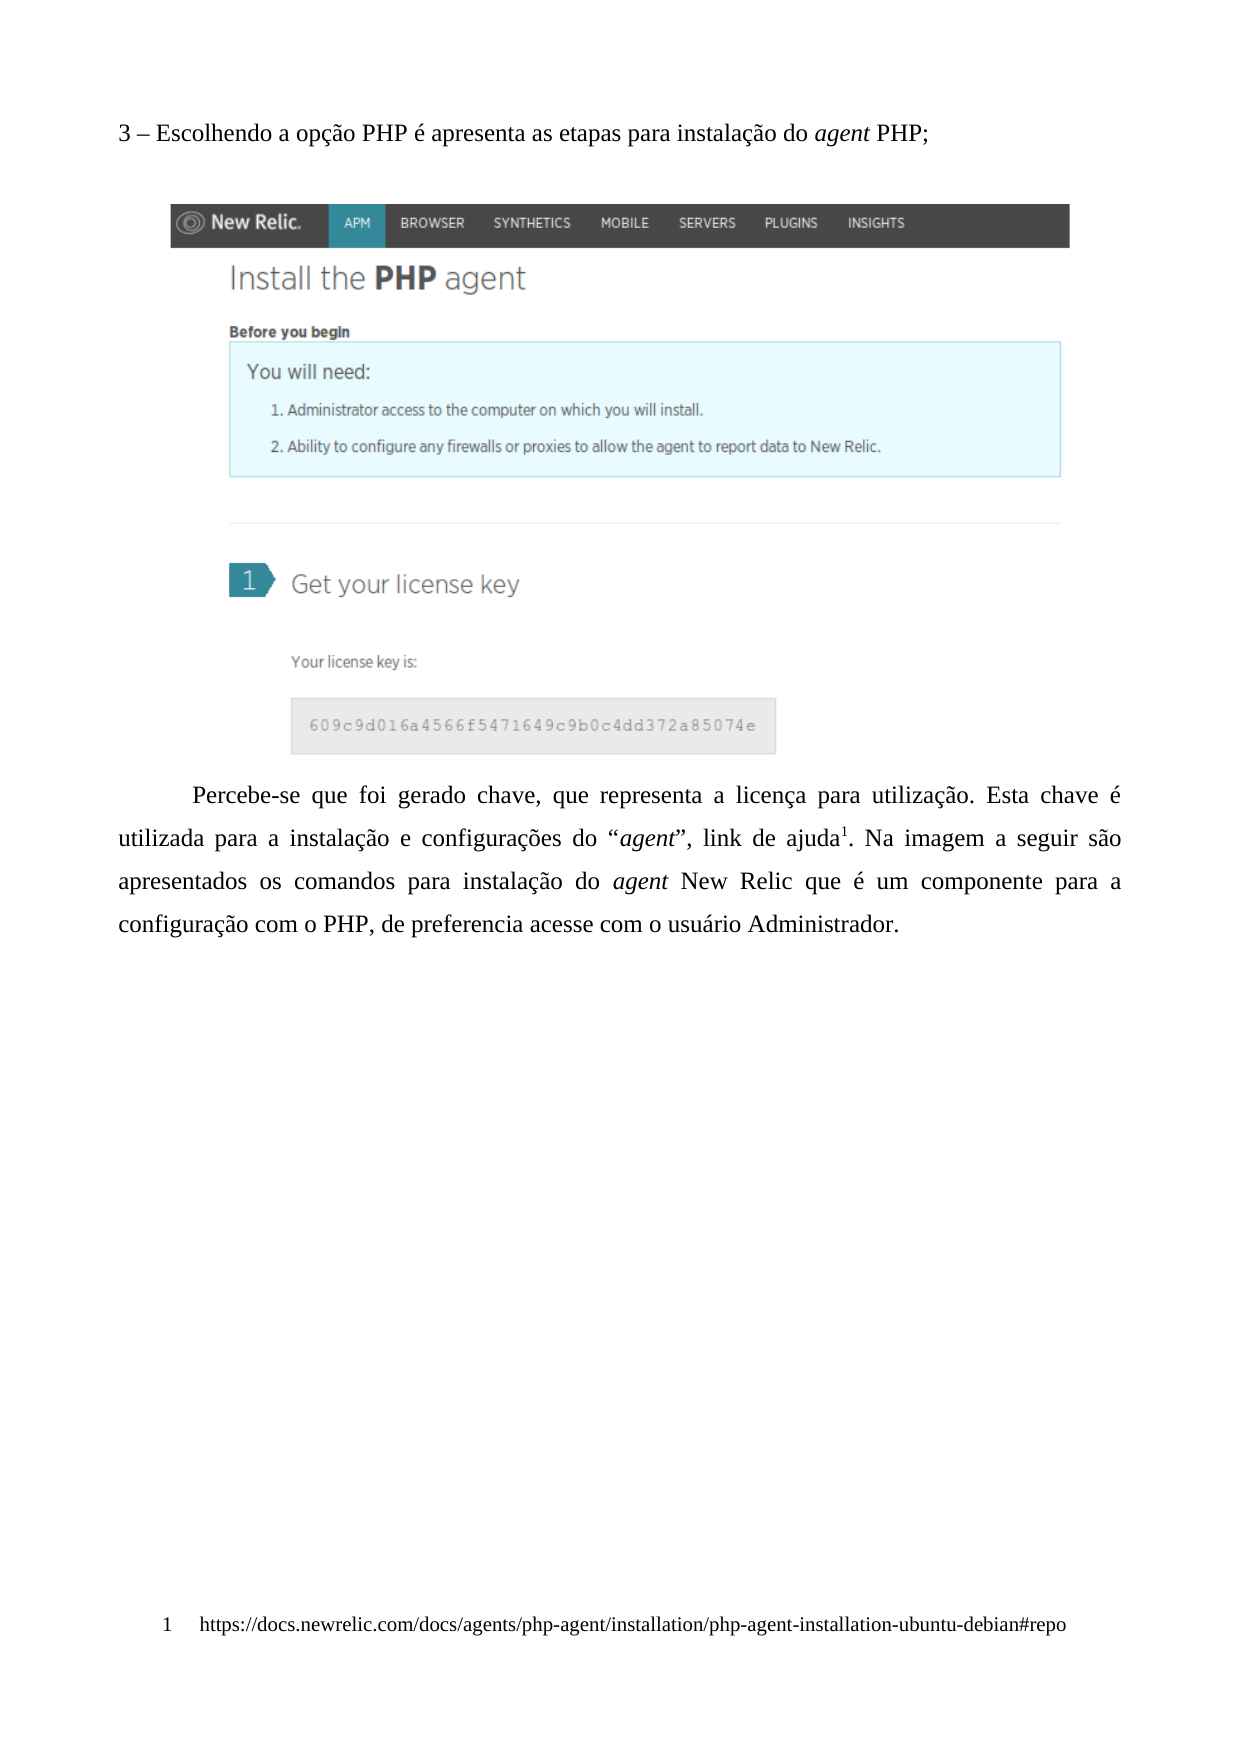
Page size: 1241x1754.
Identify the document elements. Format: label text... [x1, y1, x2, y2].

text 3 – Escolhendo a opção PHP é apresenta as etapas para instalação do agent PHP; [118, 118, 1122, 147]
picture [170, 204, 1070, 766]
list https://docs.newrelic.com/docs/agents/php-agent/installation/php-agent-installation-ubuntu-debian#repo [162, 1612, 1122, 1636]
text Percebe-se que foi gerado chave, que representa a licença para utilização. Esta chave é utilizada para a instalação e configurações do “agent”, link de ajuda. Na imagem a seguir são apresentados os comandos para instalação do agent New Relic que é um componente para a configuração com o PHP, de preferencia acesse com o usuário Administrador. [118, 766, 1122, 938]
